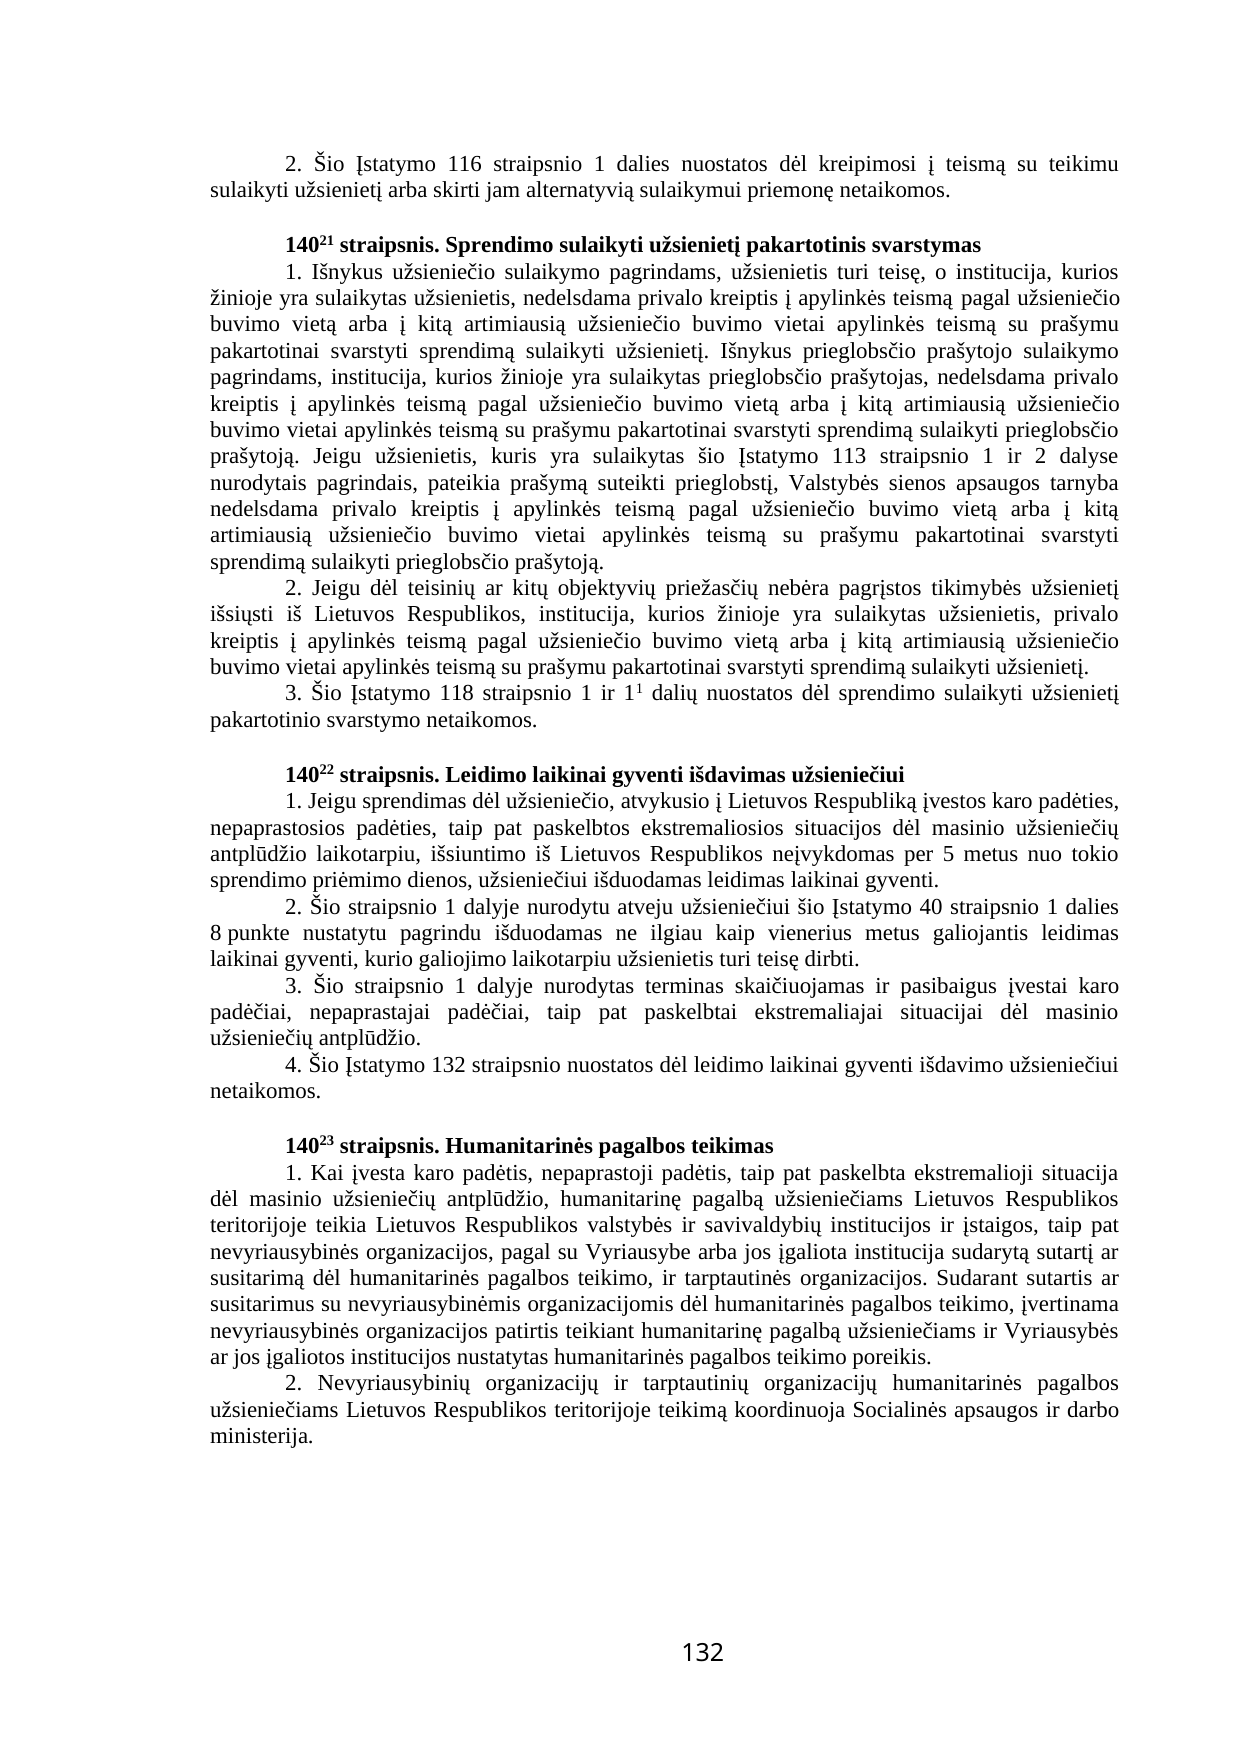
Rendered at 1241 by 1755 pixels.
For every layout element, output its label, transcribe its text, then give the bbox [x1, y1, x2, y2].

text 1. Kai įvesta karo padėtis, nepaprastoji padėtis, taip pat paskelbta ekstremalioji situacija dėl masinio užsieniečių antplūdžio, humanitarinę pagalbą užsieniečiams Lietuvos Respublikos teritorijoje teikia Lietuvos Respublikos valstybės ir savivaldybių institucijos ir įstaigos, taip pat nevyriausybinės organizacijos, pagal su Vyriausybe arba jos įgaliota institucija sudarytą sutartį ar susitarimą dėl humanitarinės pagalbos teikimo, ir tarptautinės organizacijos. Sudarant sutartis ar susitarimus su nevyriausybinėmis organizacijomis dėl humanitarinės pagalbos teikimo, įvertinama nevyriausybinės organizacijos patirtis teikiant humanitarinę pagalbą užsieniečiams ir Vyriausybės ar jos įgaliotos institucijos nustatytas humanitarinės pagalbos teikimo poreikis. [210, 1159, 1120, 1369]
text 14021 straipsnis. Sprendimo sulaikyti užsienietį pakartotinis svarstymas [210, 231, 1120, 258]
text 2. Nevyriausybinių organizacijų ir tarptautinių organizacijų humanitarinės pagalbos užsieniečiams Lietuvos Respublikos teritorijoje teikimą koordinuoja Socialinės apsaugos ir darbo ministerija. [210, 1369, 1120, 1448]
text 2. Šio Įstatymo 116 straipsnio 1 dalies nuostatos dėl kreipimosi į teismą su teikimu sulaikyti užsienietį arba skirti jam alternatyvią sulaikymui priemonę netaikomos. [210, 150, 1120, 203]
text 2. Šio straipsnio 1 dalyje nurodytu atveju užsieniečiui šio Įstatymo 40 straipsnio 1 dalies 8 punkte nustatytu pagrindu išduodamas ne ilgiau kaip vienerius metus galiojantis leidimas laikinai gyventi, kurio galiojimo laikotarpiu užsienietis turi teisę dirbti. [210, 893, 1120, 972]
text 1. Išnykus užsieniečio sulaikymo pagrindams, užsienietis turi teisę, o institucija, kurios žinioje yra sulaikytas užsienietis, nedelsdama privalo kreiptis į apylinkės teismą pagal užsieniečio buvimo vietą arba į kitą artimiausią užsieniečio buvimo vietai apylinkės teismą su prašymu pakartotinai svarstyti sprendimą sulaikyti užsienietį. Išnykus prieglobsčio prašytojo sulaikymo pagrindams, institucija, kurios žinioje yra sulaikytas prieglobsčio prašytojas, nedelsdama privalo kreiptis į apylinkės teismą pagal užsieniečio buvimo vietą arba į kitą artimiausią užsieniečio buvimo vietai apylinkės teismą su prašymu pakartotinai svarstyti sprendimą sulaikyti prieglobsčio prašytoją. Jeigu užsienietis, kuris yra sulaikytas šio Įstatymo 113 straipsnio 1 ir 2 dalyse nurodytais pagrindais, pateikia prašymą suteikti prieglobstį, Valstybės sienos apsaugos tarnyba nedelsdama privalo kreiptis į apylinkės teismą pagal užsieniečio buvimo vietą arba į kitą artimiausią užsieniečio buvimo vietai apylinkės teismą su prašymu pakartotinai svarstyti sprendimą sulaikyti prieglobsčio prašytoją. [210, 258, 1120, 574]
text 14023 straipsnis. Humanitarinės pagalbos teikimas [210, 1132, 1120, 1159]
text 3. Šio Įstatymo 118 straipsnio 1 ir 11 dalių nuostatos dėl sprendimo sulaikyti užsienietį pakartotinio svarstymo netaikomos. [210, 679, 1120, 732]
text 2. Jeigu dėl teisinių ar kitų objektyvių priežasčių nebėra pagrįstos tikimybės užsienietį išsiųsti iš Lietuvos Respublikos, institucija, kurios žinioje yra sulaikytas užsienietis, privalo kreiptis į apylinkės teismą pagal užsieniečio buvimo vietą arba į kitą artimiausią užsieniečio buvimo vietai apylinkės teismą su prašymu pakartotinai svarstyti sprendimą sulaikyti užsienietį. [210, 574, 1120, 679]
text 1. Jeigu sprendimas dėl užsieniečio, atvykusio į Lietuvos Respubliką įvestos karo padėties, nepaprastosios padėties, taip pat paskelbtos ekstremaliosios situacijos dėl masinio užsieniečių antplūdžio laikotarpiu, išsiuntimo iš Lietuvos Respublikos neįvykdomas per 5 metus nuo tokio sprendimo priėmimo dienos, užsieniečiui išduodamas leidimas laikinai gyventi. [210, 787, 1120, 893]
text 3. Šio straipsnio 1 dalyje nurodytas terminas skaičiuojamas ir pasibaigus įvestai karo padėčiai, nepaprastajai padėčiai, taip pat paskelbtai ekstremaliajai situacijai dėl masinio užsieniečių antplūdžio. [210, 972, 1120, 1051]
text 4. Šio Įstatymo 132 straipsnio nuostatos dėl leidimo laikinai gyventi išdavimo užsieniečiui netaikomos. [210, 1051, 1120, 1103]
text 14022 straipsnis. Leidimo laikinai gyventi išdavimas užsieniečiui [210, 761, 1120, 787]
